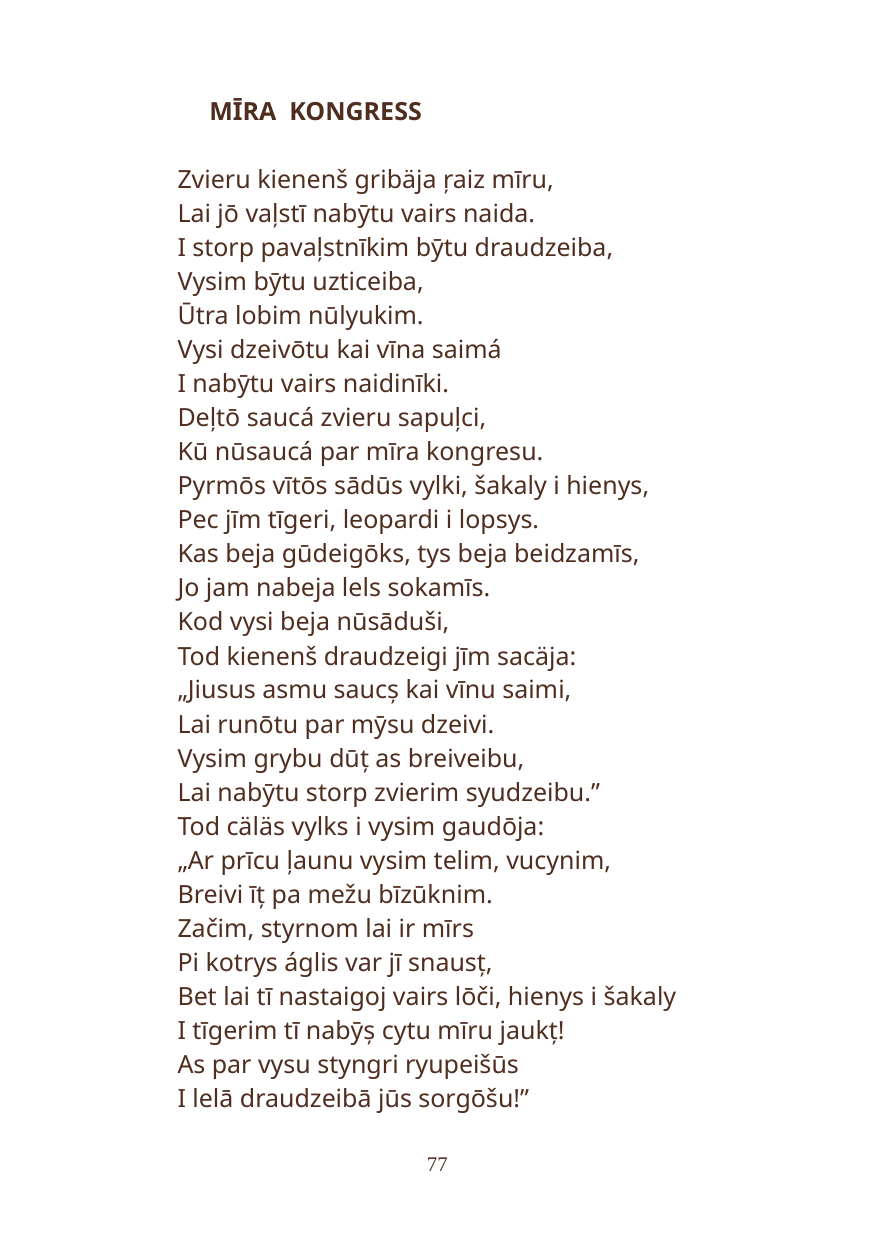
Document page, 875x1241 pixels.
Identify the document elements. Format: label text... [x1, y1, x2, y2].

text Lai runōtu par mȳsu dzeivi. [177, 706, 815, 740]
text I lelā draudzeibā jūs sorgōšu!” [177, 1081, 815, 1115]
text As par vysu styngri ryupeišūs [177, 1047, 815, 1081]
text Začim, styrnom lai ir mīrs [177, 911, 815, 945]
text Vysi dzeivōtu kai vīna saimá [177, 332, 815, 366]
text Pi kotrys áglis var jī snausț, [177, 945, 815, 979]
text Jo jam nabeja lels sokamīs. [177, 570, 815, 604]
text I nabȳtu vairs naidinīki. [177, 366, 815, 400]
text Vysim grybu dūț as breiveibu, [177, 740, 815, 774]
text Bet lai tī nastaigoj vairs lōči, hienys i šakaly [177, 979, 815, 1013]
text Zvieru kienenš gribäja ŗaiz mīru, [177, 161, 815, 195]
text I storp pavaļstnīkim bȳtu draudzeiba, [177, 229, 815, 263]
text MĪRA KONGRESS [177, 93, 815, 127]
text Lai nabȳtu storp zvierim syudzeibu.” [177, 774, 815, 808]
text Ūtra lobim nūlyukim. [177, 297, 815, 332]
text I tīgerim tī nabȳș cytu mīru jaukț! [177, 1013, 815, 1047]
text „Ar prīcu ļaunu vysim telim, vucynim, [177, 842, 815, 877]
text Breivi īț pa mežu bīzūknim. [177, 877, 815, 911]
text Pyrmōs vītōs sādūs vylki, šakaly i hienys, [177, 468, 815, 502]
text Lai jō vaļstī nabȳtu vairs naida. [177, 195, 815, 229]
text Kas beja gūdeigōks, tys beja beidzamīs, [177, 536, 815, 570]
text „Jiusus asmu saucș kai vīnu saimi, [177, 672, 815, 706]
text Tod cäläs vylks i vysim gaudōja: [177, 808, 815, 842]
text Deļtō saucá zvieru sapuļci, [177, 400, 815, 434]
text Kū nūsaucá par mīra kongresu. [177, 434, 815, 468]
text Vysim bȳtu uzticeiba, [177, 263, 815, 297]
text Tod kienenš draudzeigi jīm sacäja: [177, 638, 815, 672]
text Kod vysi beja nūsāduši, [177, 604, 815, 638]
text Pec jīm tīgeri, leopardi i lopsys. [177, 502, 815, 536]
